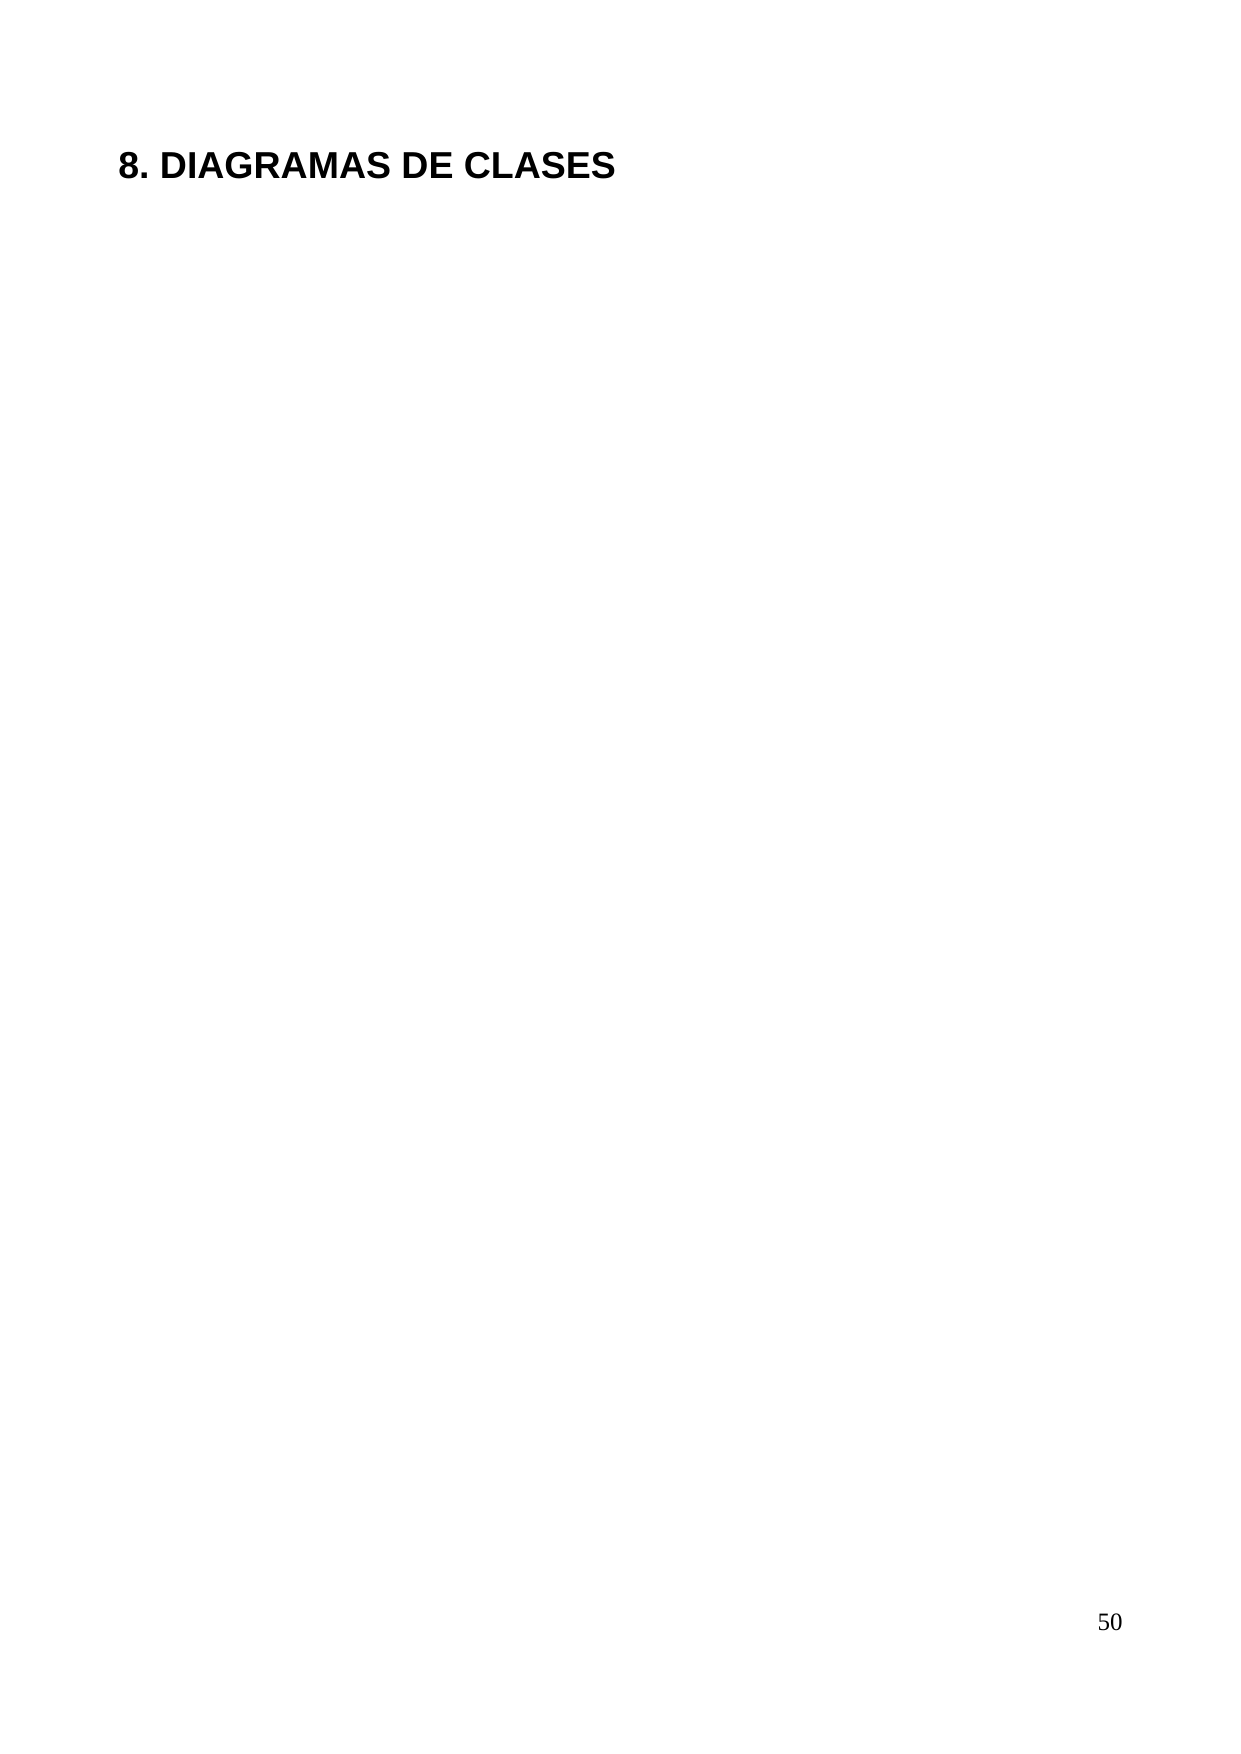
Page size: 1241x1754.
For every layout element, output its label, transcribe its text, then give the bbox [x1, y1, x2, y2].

subtitle 8. DIAGRAMAS DE CLASES [118, 143, 1122, 186]
